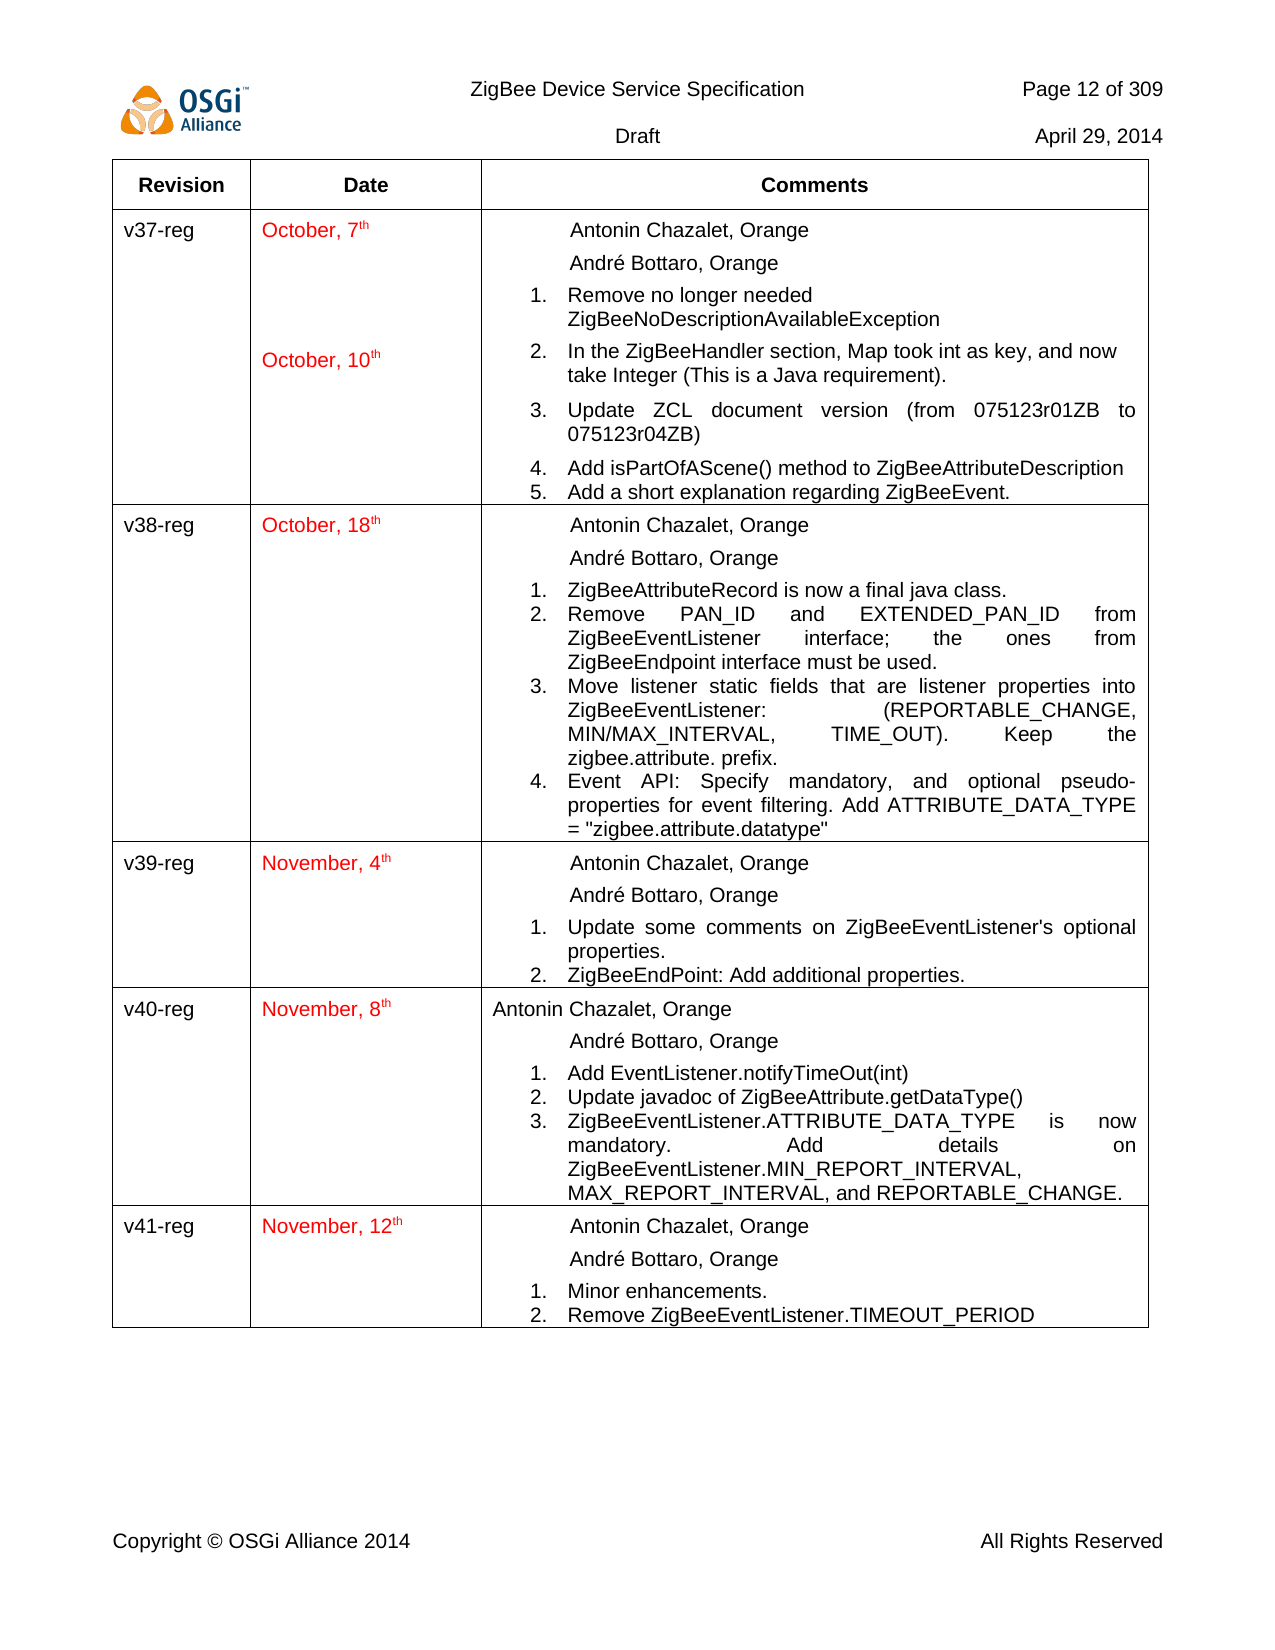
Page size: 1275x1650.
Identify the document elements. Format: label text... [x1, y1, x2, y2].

table_cell Antonin Chazalet, Orange André Bottaro, Orange ZigBeeAttributeRecord is now a final java class. Remove PAN_ID and EXTENDED_PAN_ID from ZigBeeEventListener interface; the ones from ZigBeeEndpoint interface must be used. Move listener static fields that are listener properties into ZigBeeEventListener: (REPORTABLE_CHANGE, MIN/MAX_INTERVAL, TIME_OUT). Keep the zigbee.attribute. prefix. Event API: Specify mandatory, and optional pseudo-properties for event filtering. Add ATTRIBUTE_DATA_TYPE = "zigbee.attribute.datatype" [482, 505, 1148, 841]
table_cell v39-reg [113, 842, 250, 987]
table_cell November, 4th [251, 842, 481, 987]
table_cell October, 18th [251, 505, 481, 841]
table_cell October, 7th October, 10th [251, 210, 481, 504]
table_cell v38-reg [113, 505, 250, 841]
table_cell v37-reg [113, 210, 250, 504]
table_cell v40-reg [113, 988, 250, 1205]
table_cell v41-reg [113, 1206, 250, 1327]
table_cell Antonin Chazalet, Orange André Bottaro, Orange Update some comments on ZigBeeEventListener's optional properties. ZigBeeEndPoint: Add additional properties. [482, 842, 1148, 987]
table_header Comments [482, 160, 1148, 209]
picture [113, 78, 257, 142]
table_header Revision [113, 160, 250, 209]
table_cell November, 8th [251, 988, 481, 1205]
table_cell November, 12th [251, 1206, 481, 1327]
table_cell Antonin Chazalet, Orange André Bottaro, Orange Add EventListener.notifyTimeOut(int) Update javadoc of ZigBeeAttribute.getDataType() ZigBeeEventListener.ATTRIBUTE_DATA_TYPE is now mandatory. Add details on ZigBeeEventListener.MIN_REPORT_INTERVAL, MAX_REPORT_INTERVAL, and REPORTABLE_CHANGE. [482, 988, 1148, 1205]
table_header Date [251, 160, 481, 209]
table_cell Antonin Chazalet, Orange André Bottaro, Orange Minor enhancements. Remove ZigBeeEventListener.TIMEOUT_PERIOD [482, 1206, 1148, 1327]
table_cell Antonin Chazalet, Orange André Bottaro, Orange Remove no longer needed ZigBeeNoDescriptionAvailableException In the ZigBeeHandler section, Map took int as key, and now take Integer (This is a Java requirement). Update ZCL document version (from 075123r01ZB to 075123r04ZB) Add isPartOfAScene() method to ZigBeeAttributeDescription Add a short explanation regarding ZigBeeEvent. [482, 210, 1148, 504]
